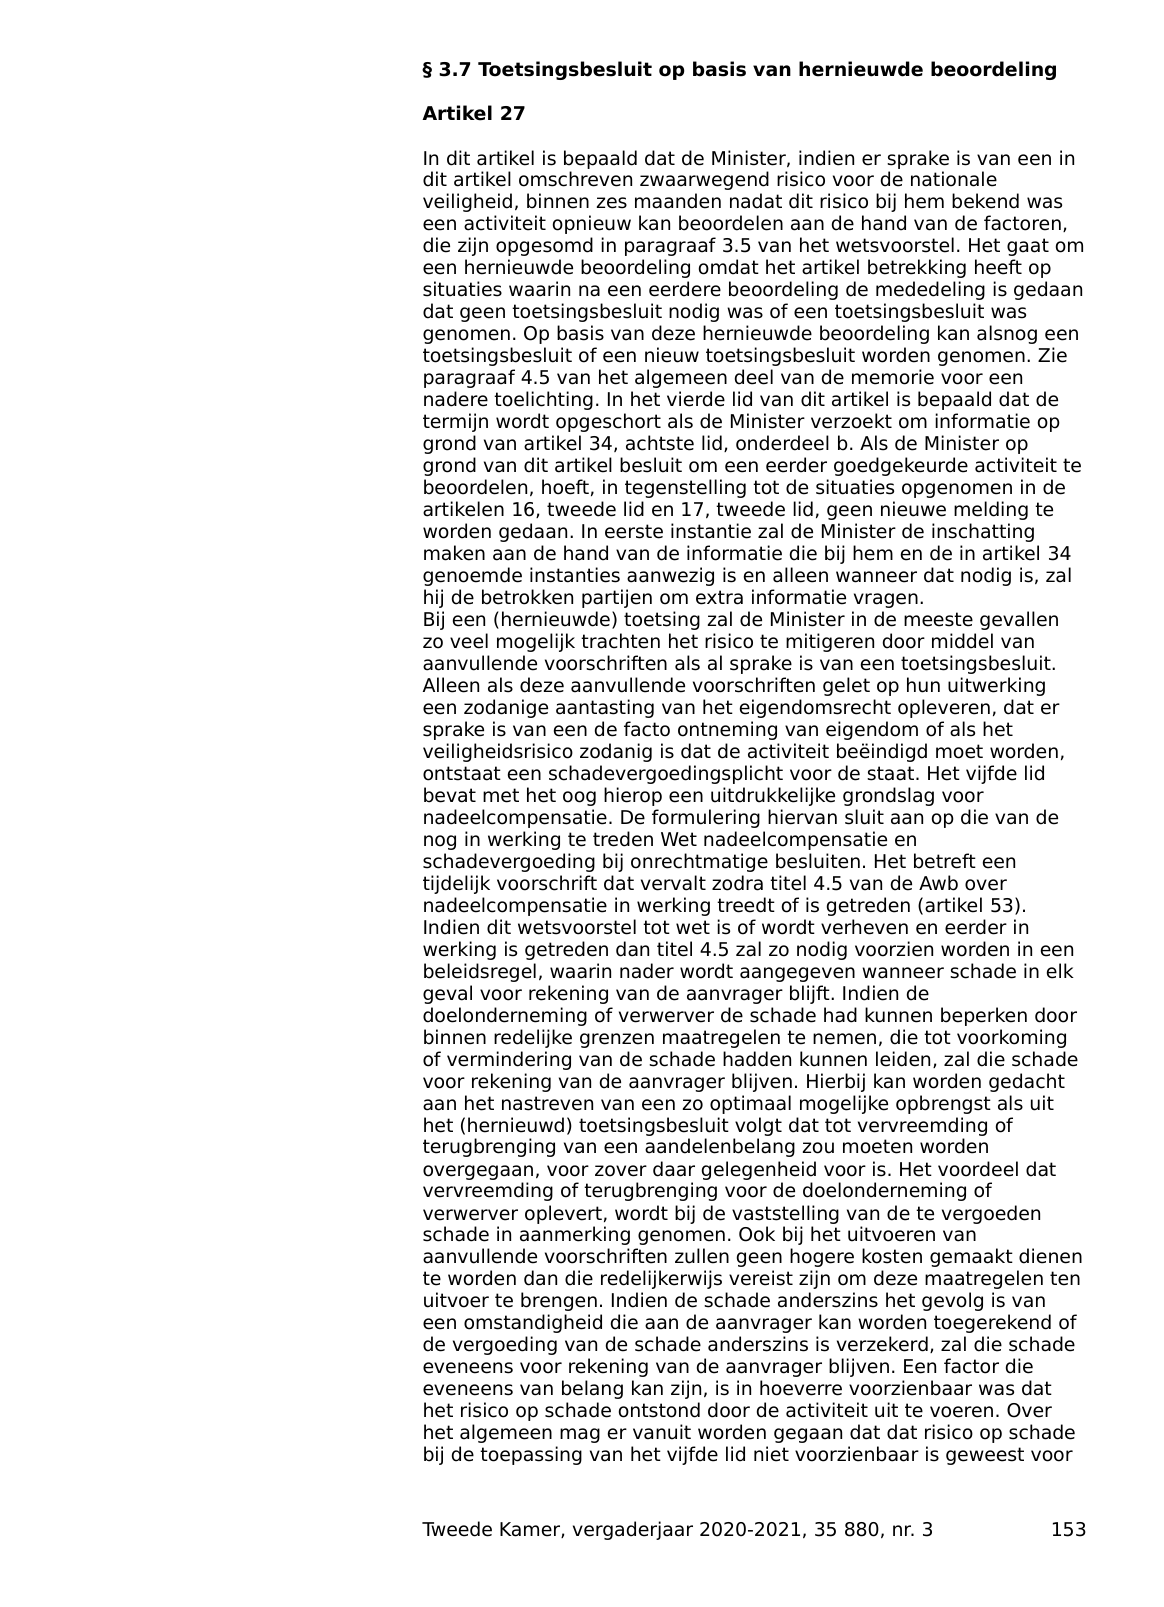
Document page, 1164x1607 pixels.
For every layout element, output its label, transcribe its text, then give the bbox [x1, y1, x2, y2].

subtitle Artikel 27 [422, 103, 1087, 125]
text Bij een (hernieuwde) toetsing zal de Minister in de meeste gevallen zo veel mogelijk trachten het risico te mitigeren door middel van aanvullende voorschriften als al sprake is van een toetsingsbesluit. Alleen als deze aanvullende voorschriften gelet op hun uitwerking een zodanige aantasting van het eigendomsrecht opleveren, dat er sprake is van een de facto ontneming van eigendom of als het veiligheidsrisico zodanig is dat de activiteit beëindigd moet worden, ontstaat een schadevergoedingsplicht voor de staat. Het vijfde lid bevat met het oog hierop een uitdrukkelijke grondslag voor nadeelcompensatie. De formulering hiervan sluit aan op die van de nog in werking te treden Wet nadeelcompensatie en schadevergoeding bij onrechtmatige besluiten. Het betreft een tijdelijk voorschrift dat vervalt zodra titel 4.5 van de Awb over nadeelcompensatie in werking treedt of is getreden (artikel 53). Indien dit wetsvoorstel tot wet is of wordt verheven en eerder in werking is getreden dan titel 4.5 zal zo nodig voorzien worden in een beleidsregel, waarin nader wordt aangegeven wanneer schade in elk geval voor rekening van de aanvrager blijft. Indien de doelonderneming of verwerver de schade had kunnen beperken door binnen redelijke grenzen maatregelen te nemen, die tot voorkoming of vermindering van de schade hadden kunnen leiden, zal die schade voor rekening van de aanvrager blijven. Hierbij kan worden gedacht aan het nastreven van een zo optimaal mogelijke opbrengst als uit het (hernieuwd) toetsingsbesluit volgt dat tot vervreemding of terugbrenging van een aandelenbelang zou moeten worden overgegaan, voor zover daar gelegenheid voor is. Het voordeel dat vervreemding of terugbrenging voor de doelonderneming of verwerver oplevert, wordt bij de vaststelling van de te vergoeden schade in aanmerking genomen. Ook bij het uitvoeren van aanvullende voorschriften zullen geen hogere kosten gemaakt dienen te worden dan die redelijkerwijs vereist zijn om deze maatregelen ten uitvoer te brengen. Indien de schade anderszins het gevolg is van een omstandigheid die aan de aanvrager kan worden toegerekend of de vergoeding van de schade anderszins is verzekerd, zal die schade eveneens voor rekening van de aanvrager blijven. Een factor die eveneens van belang kan zijn, is in hoeverre voorzienbaar was dat het risico op schade ontstond door de activiteit uit te voeren. Over het algemeen mag er vanuit worden gegaan dat dat risico op schade bij de toepassing van het vijfde lid niet voorzienbaar is geweest voor [422, 609, 1087, 1466]
subtitle § 3.7 Toetsingsbesluit op basis van hernieuwde beoordeling [422, 59, 1087, 81]
text In dit artikel is bepaald dat de Minister, indien er sprake is van een in dit artikel omschreven zwaarwegend risico voor de nationale veiligheid, binnen zes maanden nadat dit risico bij hem bekend was een activiteit opnieuw kan beoordelen aan de hand van de factoren, die zijn opgesomd in paragraaf 3.5 van het wetsvoorstel. Het gaat om een hernieuwde beoordeling omdat het artikel betrekking heeft op situaties waarin na een eerdere beoordeling de mededeling is gedaan dat geen toetsingsbesluit nodig was of een toetsingsbesluit was genomen. Op basis van deze hernieuwde beoordeling kan alsnog een toetsingsbesluit of een nieuw toetsingsbesluit worden genomen. Zie paragraaf 4.5 van het algemeen deel van de memorie voor een nadere toelichting. In het vierde lid van dit artikel is bepaald dat de termijn wordt opgeschort als de Minister verzoekt om informatie op grond van artikel 34, achtste lid, onderdeel b. Als de Minister op grond van dit artikel besluit om een eerder goedgekeurde activiteit te beoordelen, hoeft, in tegenstelling tot de situaties opgenomen in de artikelen 16, tweede lid en 17, tweede lid, geen nieuwe melding te worden gedaan. In eerste instantie zal de Minister de inschatting maken aan de hand van de informatie die bij hem en de in artikel 34 genoemde instanties aanwezig is en alleen wanneer dat nodig is, zal hij de betrokken partijen om extra informatie vragen. [422, 147, 1087, 609]
